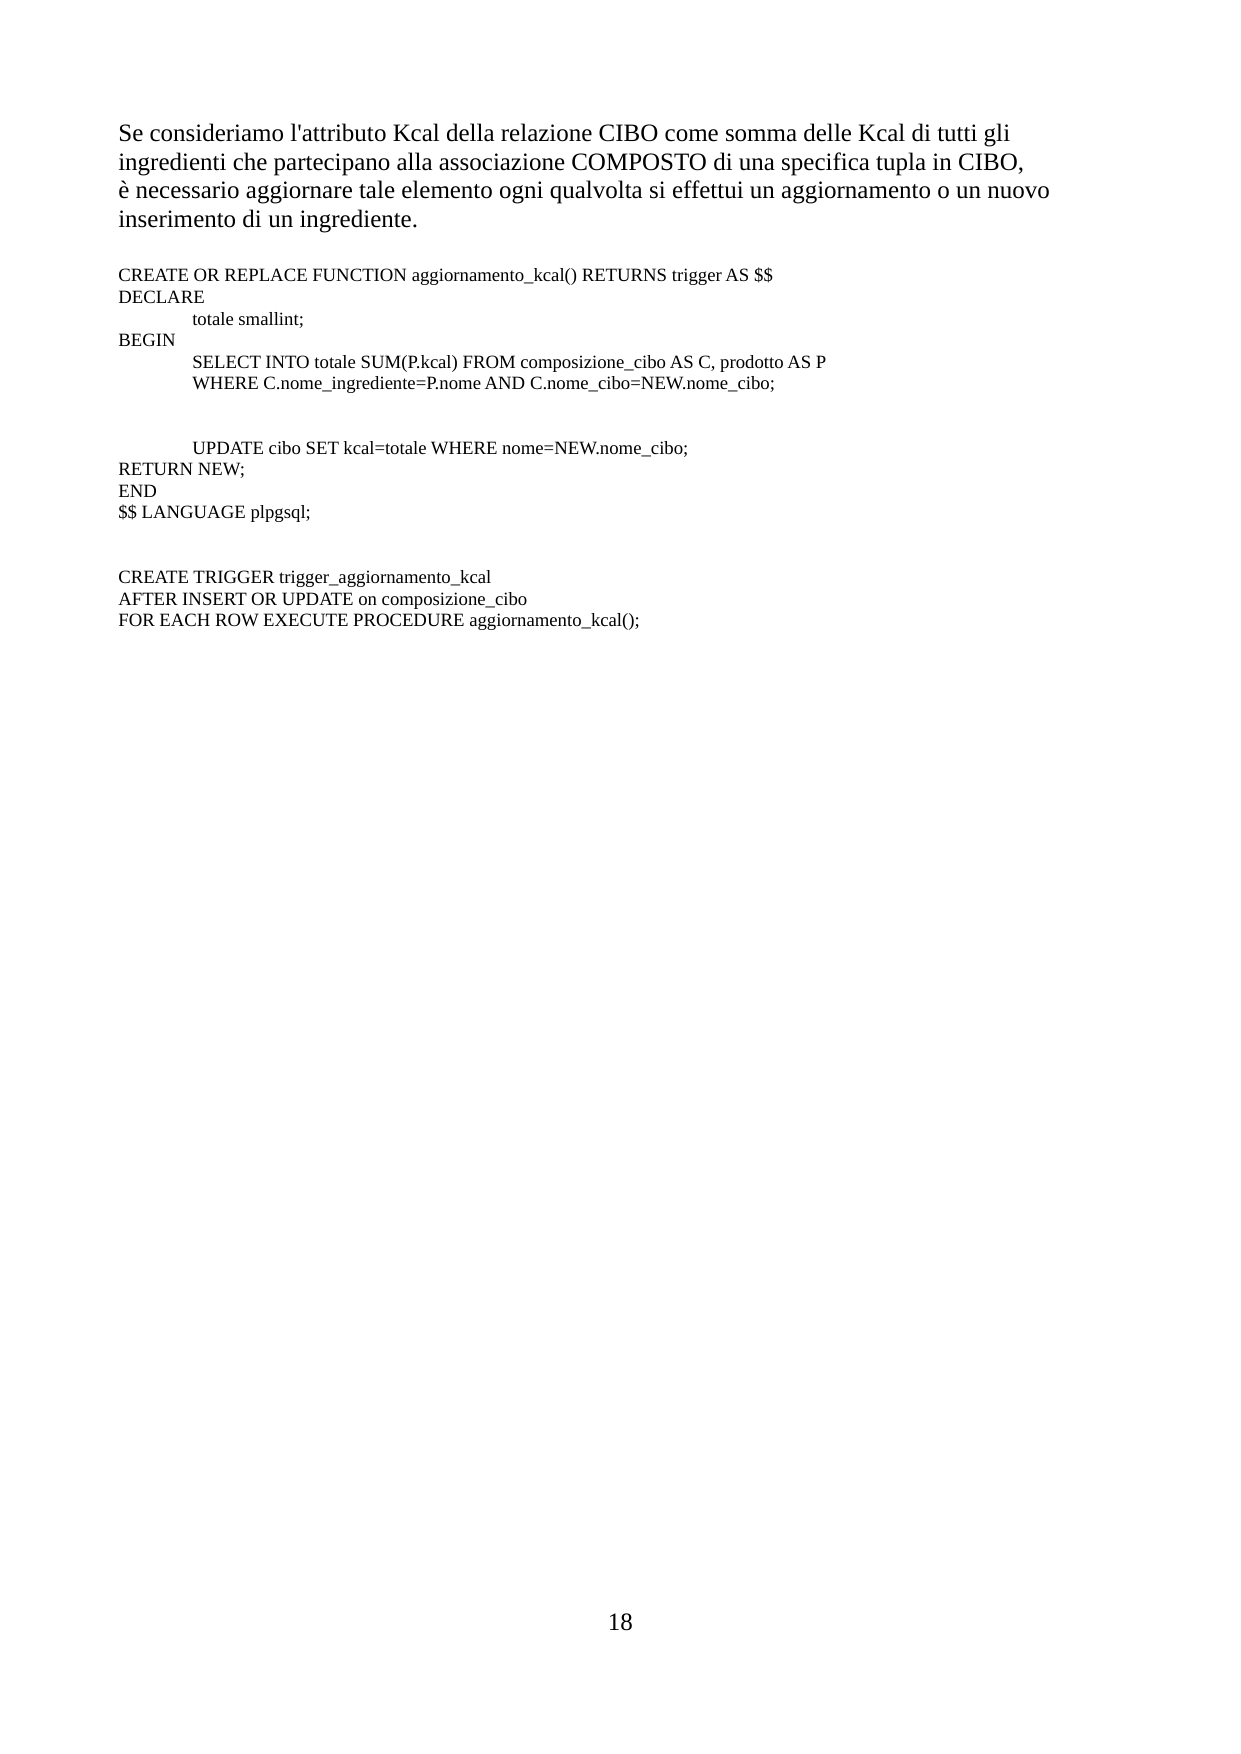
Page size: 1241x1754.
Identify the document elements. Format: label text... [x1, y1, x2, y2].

text END [118, 480, 1122, 501]
text è necessario aggiornare tale elemento ogni qualvolta si effettui un aggiornamento o un nuovo inserimento di un ingrediente. [118, 176, 1122, 233]
text CREATE OR REPLACE FUNCTION aggiornamento_kcal() RETURNS trigger AS $$ [118, 264, 1122, 286]
text $$ LANGUAGE plpgsql; [118, 501, 1122, 523]
text SELECT INTO totale SUM(P.kcal) FROM composizione_cibo AS C, prodotto AS P [118, 351, 1122, 372]
text DECLARE [118, 286, 1122, 307]
text Se consideriamo l'attributo Kcal della relazione CIBO come somma delle Kcal di tutti gli ingredienti che partecipano alla associazione COMPOSTO di una specifica tupla in CIBO, [118, 118, 1122, 176]
text BEGIN [118, 329, 1122, 351]
text FOR EACH ROW EXECUTE PROCEDURE aggiornamento_kcal(); [118, 609, 1122, 631]
text WHERE C.nome_ingrediente=P.nome AND C.nome_cibo=NEW.nome_cibo; [118, 372, 1122, 394]
text AFTER INSERT OR UPDATE on composizione_cibo [118, 588, 1122, 609]
text CREATE TRIGGER trigger_aggiornamento_kcal [118, 566, 1122, 588]
text totale smallint; [118, 307, 1122, 329]
text RETURN NEW; [118, 458, 1122, 480]
text UPDATE cibo SET kcal=totale WHERE nome=NEW.nome_cibo; [118, 437, 1122, 458]
